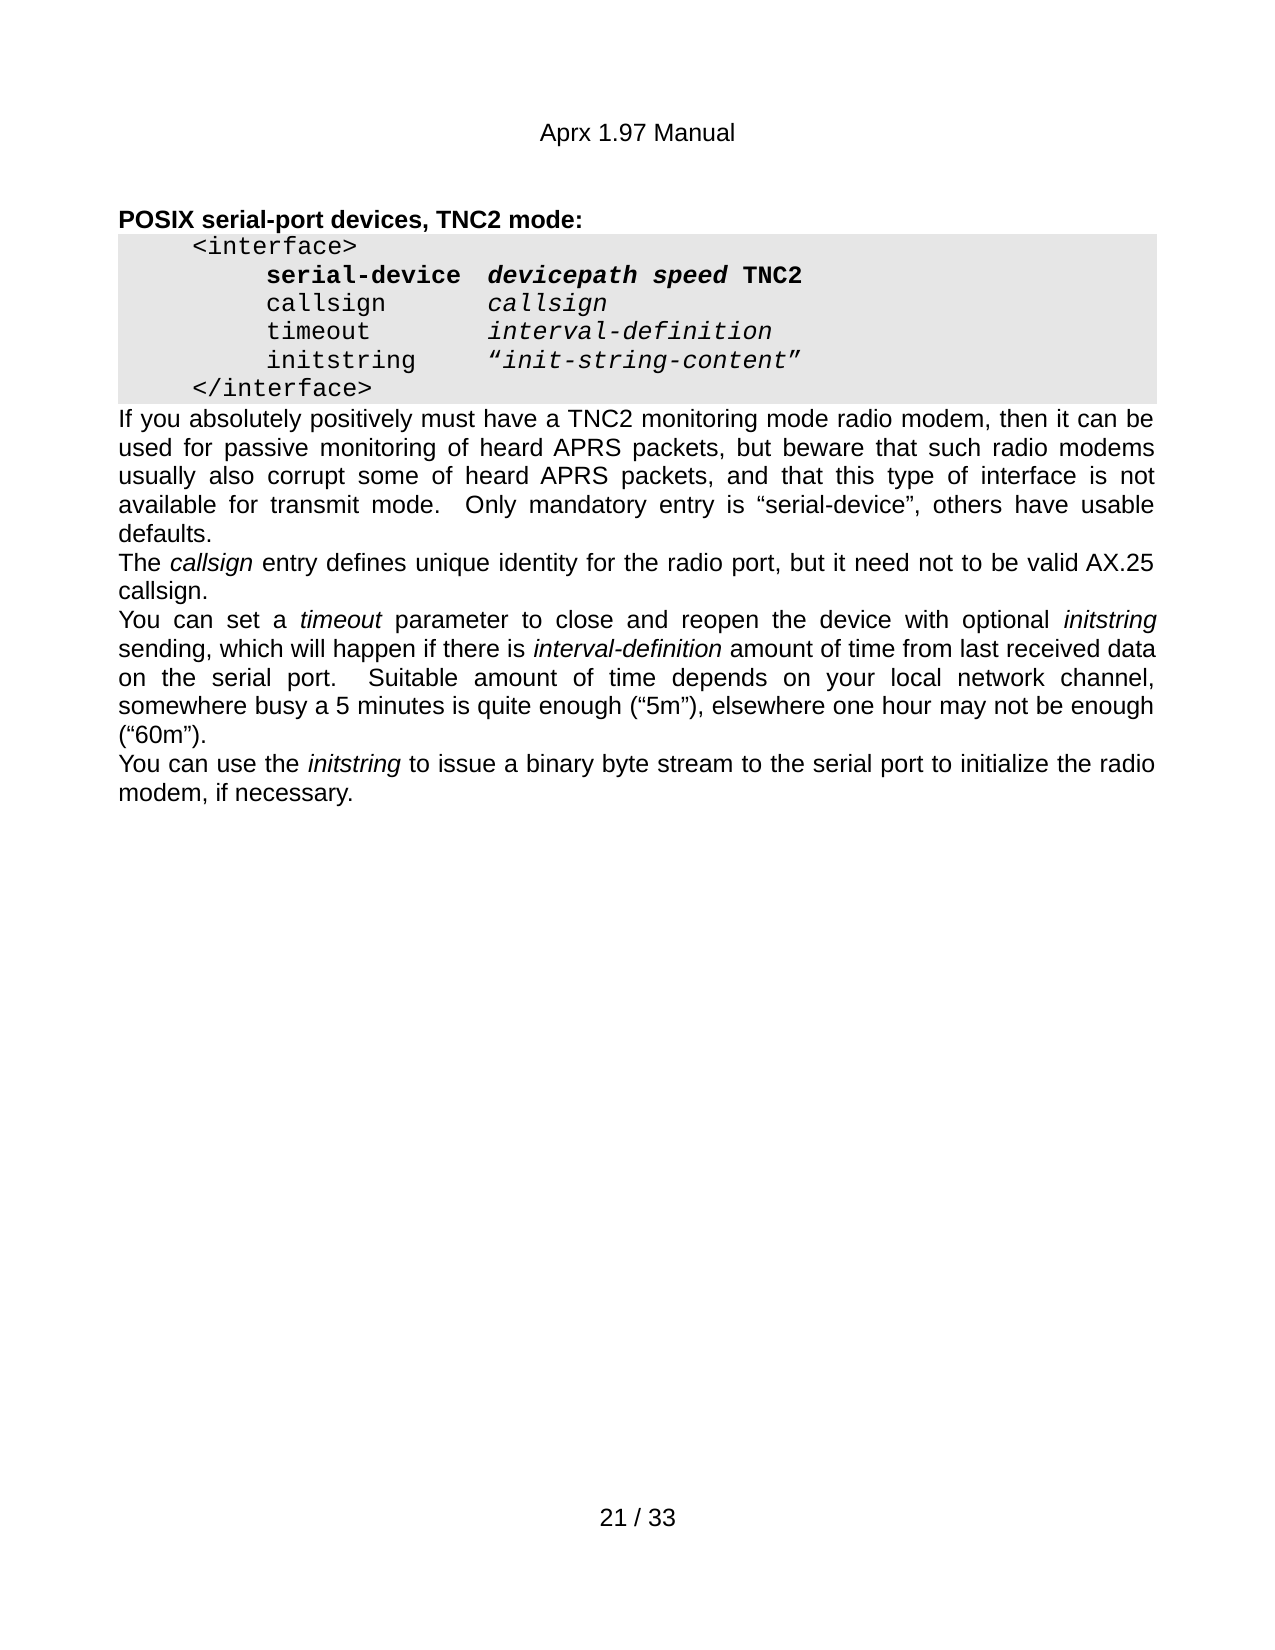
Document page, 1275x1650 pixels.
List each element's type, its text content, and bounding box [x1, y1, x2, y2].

text timeout interval-definition [118, 319, 1157, 347]
text The callsign entry defines unique identity for the radio port, but it need not to be valid AX.25 callsign. [118, 548, 1157, 605]
text callsign callsign [118, 291, 1157, 319]
text You can set a timeout parameter to close and reopen the device with optional initstring sending, which will happen if there is interval-definition amount of time from last received data on the serial port. Suitable amount of time depends on your local network channel, somewhere busy a 5 minutes is quite enough (“5m”), elsewhere one hour may not be enough (“60m”). [118, 605, 1157, 749]
text If you absolutely positively must have a TNC2 monitoring mode radio modem, then it can be used for passive monitoring of heard APRS packets, but beware that such radio modems usually also corrupt some of heard APRS packets, and that this type of interface is not available for transmit mode. Only mandatory entry is “serial-device”, others have usable defaults. [118, 404, 1157, 548]
text <interface> [118, 234, 1157, 262]
text POSIX serial-port devices, TNC2 mode: [118, 205, 1157, 234]
text </interface> [118, 376, 1157, 404]
text initstring “init-string-content” [118, 347, 1157, 376]
text serial-device devicepath speed TNC2 [118, 262, 1157, 291]
text You can use the initstring to issue a binary byte stream to the serial port to initialize the radio modem, if necessary. [118, 749, 1157, 806]
